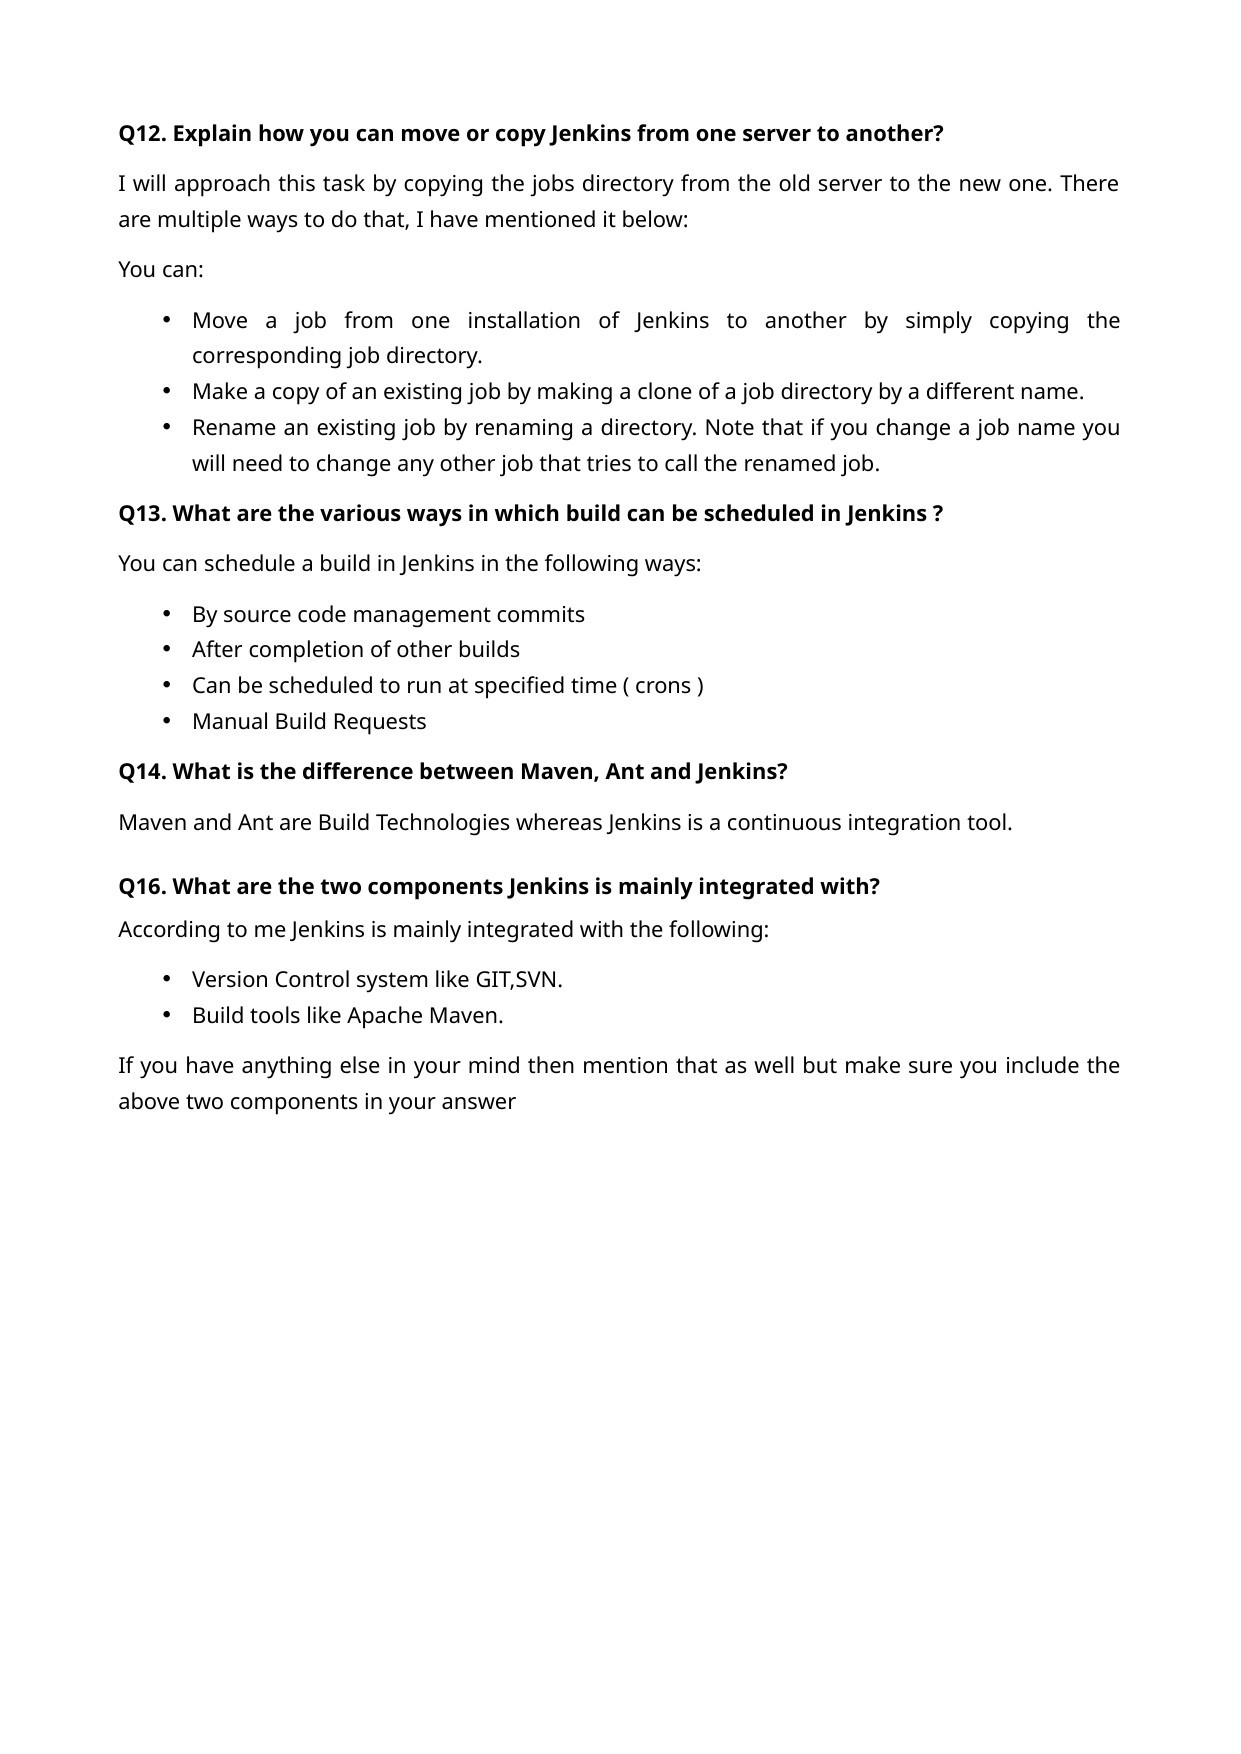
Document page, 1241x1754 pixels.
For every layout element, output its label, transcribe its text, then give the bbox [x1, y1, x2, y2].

list Manual Build Requests [162, 706, 1122, 736]
list After completion of other builds [162, 634, 1122, 664]
text You can: [118, 254, 1122, 284]
list Version Control system like GIT,SVN. [162, 964, 1122, 994]
list Move a job from one installation of Jenkins to another by simply copying the corresponding job directory. [162, 305, 1122, 370]
text I will approach this task by copying the jobs directory from the old server to the new one. There are multiple ways to do that, I have mentioned it below: [118, 168, 1122, 234]
text According to me Jenkins is mainly integrated with the following: [118, 914, 1122, 943]
subtitle Q16. What are the two components Jenkins is mainly integrated with? [118, 871, 1122, 901]
list Can be scheduled to run at specified time ( crons ) [162, 670, 1122, 700]
list Make a copy of an existing job by making a clone of a job directory by a different name. [162, 376, 1122, 406]
text Q12. Explain how you can move or copy Jenkins from one server to another? [118, 118, 1122, 148]
text If you have anything else in your mind then mention that as well but make sure you include the above two components in your answer [118, 1050, 1122, 1116]
list Rename an existing job by renaming a directory. Note that if you change a job name you will need to change any other job that tries to call the renamed job. [162, 412, 1122, 477]
text You can schedule a build in Jenkins in the following ways: [118, 548, 1122, 578]
text Q14. What is the difference between Maven, Ant and Jenkins? [118, 756, 1122, 786]
list Build tools like Apache Maven. [162, 1000, 1122, 1029]
text Q13. What are the various ways in which build can be scheduled in Jenkins ? [118, 498, 1122, 528]
list By source code management commits [162, 599, 1122, 628]
text Maven and Ant are Build Technologies whereas Jenkins is a continuous integration tool. [118, 806, 1122, 836]
